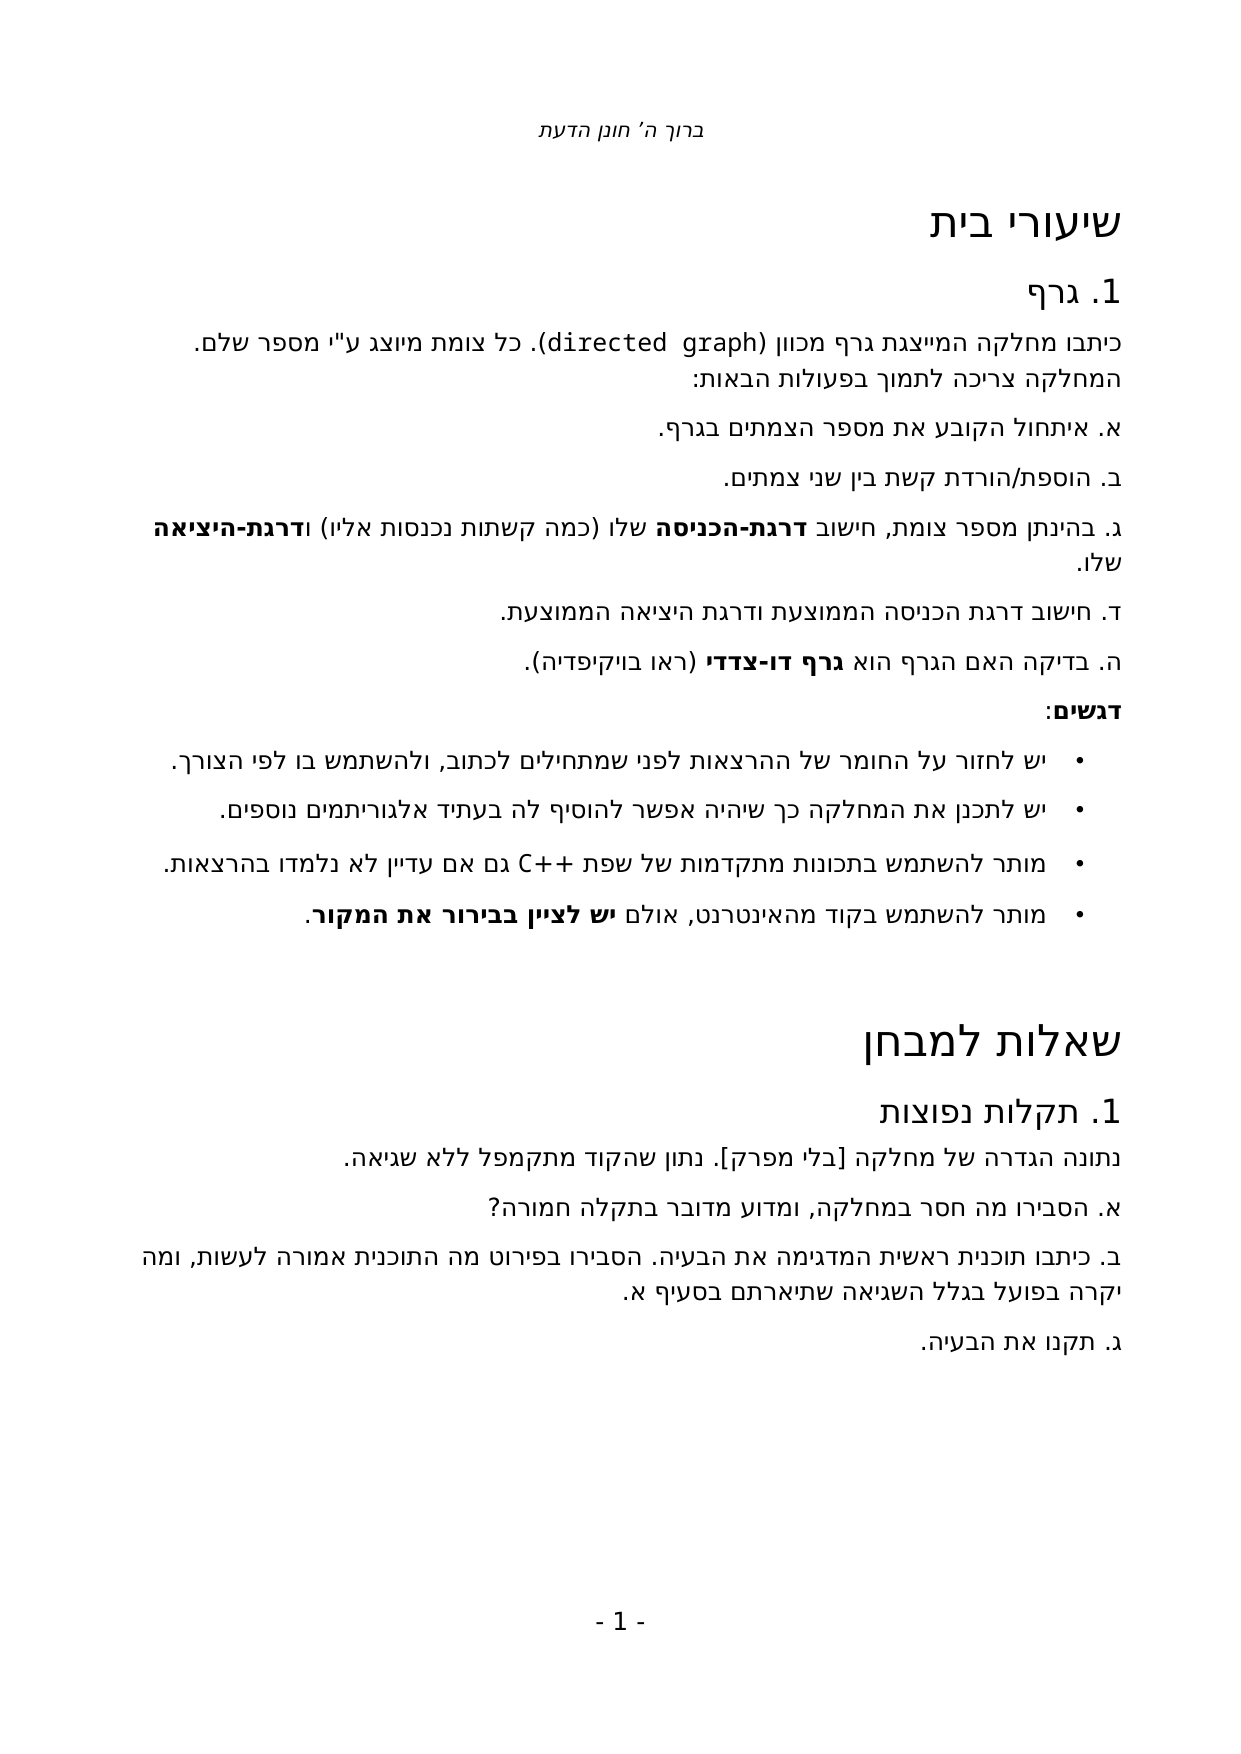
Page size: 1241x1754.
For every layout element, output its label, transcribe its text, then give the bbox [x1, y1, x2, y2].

text כיתבו מחלקה המייצגת גרף מכוון (directed graph). כל צומת מיוצג ע"י מספר שלם. המחלקה צריכה לתמוך בפעולות הבאות: [118, 324, 1122, 393]
list יש לתכנן את המחלקה כך שיהיה אפשר להוסיף לה בעתיד אלגוריתמים נוספים. [118, 796, 1084, 825]
text א. איתחול הקובע את מספר הצמתים בגרף. [118, 414, 1122, 443]
list מותר להשתמש בקוד מהאינטרנט, אולם יש לציין בבירור את המקור. [118, 901, 1084, 930]
text ב. כיתבו תוכנית ראשית המדגימה את הבעיה. הסבירו בפירוט מה התוכנית אמורה לעשות, ומה יקרה בפועל בגלל השגיאה שתיארתם בסעיף א. [118, 1243, 1122, 1307]
text נתונה הגדרה של מחלקה [בלי מפרק]. נתון שהקוד מתקמפל ללא שגיאה. [118, 1143, 1122, 1173]
text דגשים: [118, 697, 1122, 726]
text ה. בדיקה האם הגרף הוא גרף דו-צדדי (ראו בויקיפדיה). [118, 647, 1122, 676]
text ד. חישוב דרגת הכניסה הממוצעת ודרגת היציאה הממוצעת. [118, 597, 1122, 627]
subtitle 1. תקלות נפוצות [118, 1092, 1122, 1131]
text ג. בהינתן מספר צומת, חישוב דרגת-הכניסה שלו (כמה קשתות נכנסות אליו) ודרגת-היציאה שלו. [118, 513, 1122, 577]
text ג. תקנו את הבעיה. [118, 1327, 1122, 1356]
text א. הסבירו מה חסר במחלקה, ומדוע מדובר בתקלה חמורה? [118, 1193, 1122, 1222]
subtitle שיעורי בית [118, 197, 1122, 248]
subtitle שאלות למבחן [118, 1016, 1122, 1067]
list מותר להשתמש בתכונות מתקדמות של שפת ++C גם אם עדיין לא נלמדו בהרצאות. [118, 845, 1084, 879]
text ב. הוספת/הורדת קשת בין שני צמתים. [118, 463, 1122, 492]
subtitle 1. גרף [118, 273, 1122, 312]
list יש לחזור על החומר של ההרצאות לפני שמתחילים לכתוב, ולהשתמש בו לפי הצורך. [118, 746, 1084, 775]
